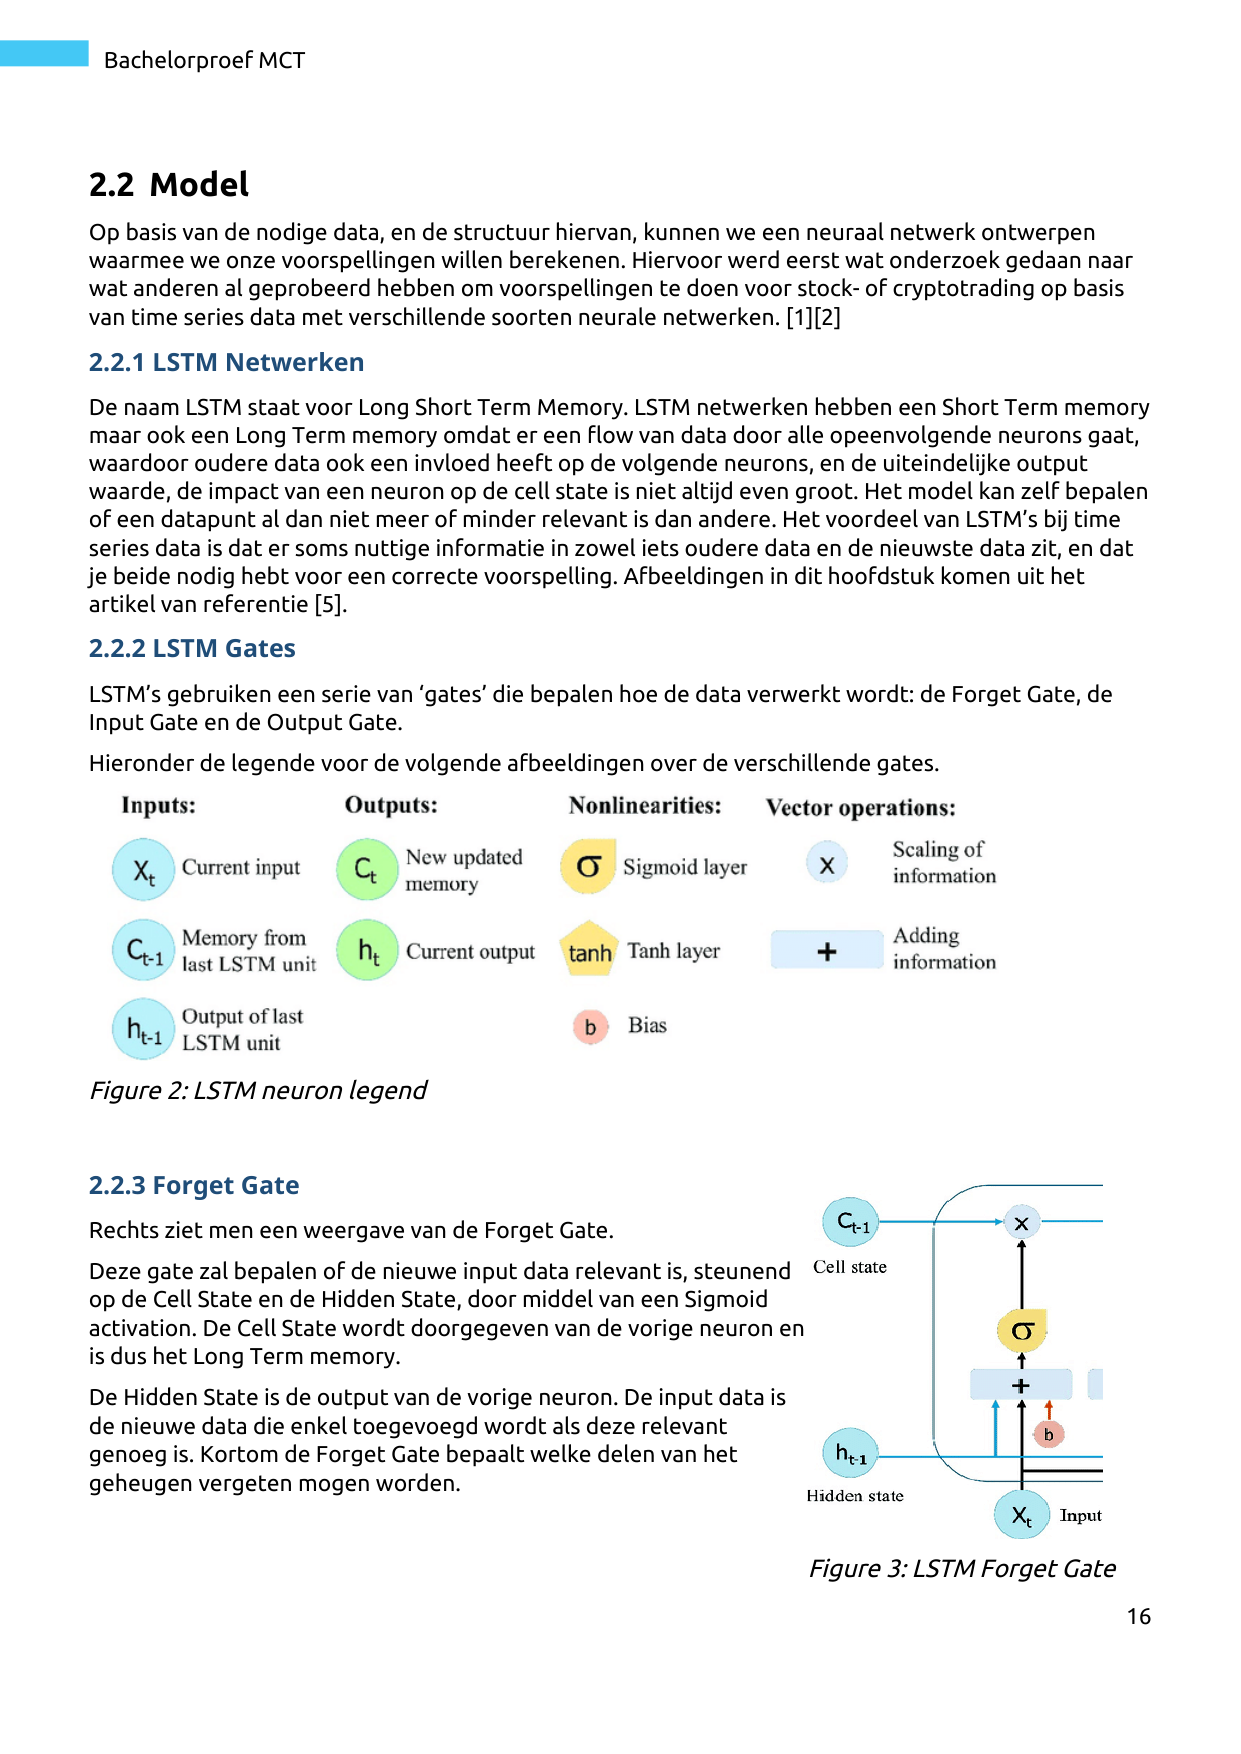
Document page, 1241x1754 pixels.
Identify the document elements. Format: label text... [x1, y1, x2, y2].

subtitle Model [89, 164, 1152, 202]
picture [807, 1168, 1103, 1539]
subtitle 2.2.3 Forget Gate [89, 1167, 1152, 1201]
text LSTM’s gebruiken een serie van ‘gates’ die bepalen hoe de data verwerkt wordt: de Forget Gate, de Input Gate en de Output Gate. [89, 680, 1152, 735]
text De naam LSTM staat voor Long Short Term Memory. LSTM netwerken hebben een Short Term memory maar ook een Long Term memory omdat er een flow van data door alle opeenvolgende neurons gaat, waardoor oudere data ook een invloed heeft op de volgende neurons, en de uiteindelijke output waarde, de impact van een neuron op de cell state is niet altijd even groot. Het model kan zelf bepalen of een datapunt al dan niet meer of minder relevant is dan andere. Het voordeel van LSTM’s bij time series data is dat er soms nuttige informatie in zowel iets oudere data en de nieuwste data zit, en dat je beide nodig hebt voor een correcte voorspelling. Afbeeldingen in dit hoofdstuk komen uit het artikel van referentie [5]. [89, 393, 1152, 617]
picture [107, 790, 999, 1061]
text De Hidden State is de output van de vorige neuron. De input data is de nieuwe data die enkel toegevoegd wordt als deze relevant genoeg is. Kortom de Forget Gate bepaalt welke delen van het geheugen vergeten mogen worden. [89, 1384, 807, 1495]
text Deze gate zal bepalen of de nieuwe input data relevant is, steunend op de Cell State en de Hidden State, door middel van een Sigmoid activation. De Cell State wordt doorgegeven van de vorige neuron en is dus het Long Term memory. [89, 1257, 807, 1369]
text Figure 2: LSTM neuron legend [88, 1061, 1017, 1104]
text Figure 3: LSTM Forget Gate [808, 1539, 1119, 1582]
subtitle 2.2.1 LSTM Netwerken [89, 344, 1152, 378]
text Op basis van de nodige data, en de structuur hiervan, kunnen we een neuraal netwerk ontwerpen waarmee we onze voorspellingen willen berekenen. Hiervoor werd eerst wat onderzoek gedaan naar wat anderen al geprobeerd hebben om voorspellingen te doen voor stock- of cryptotrading op basis van time series data met verschillende soorten neurale netwerken. [1][2] [89, 218, 1152, 329]
subtitle 2.2.2 LSTM Gates [89, 631, 1152, 665]
text Rechts ziet men een weergave van de Forget Gate. [89, 1217, 807, 1243]
text Hieronder de legende voor de volgende afbeeldingen over de verschillende gates. [89, 749, 1152, 776]
